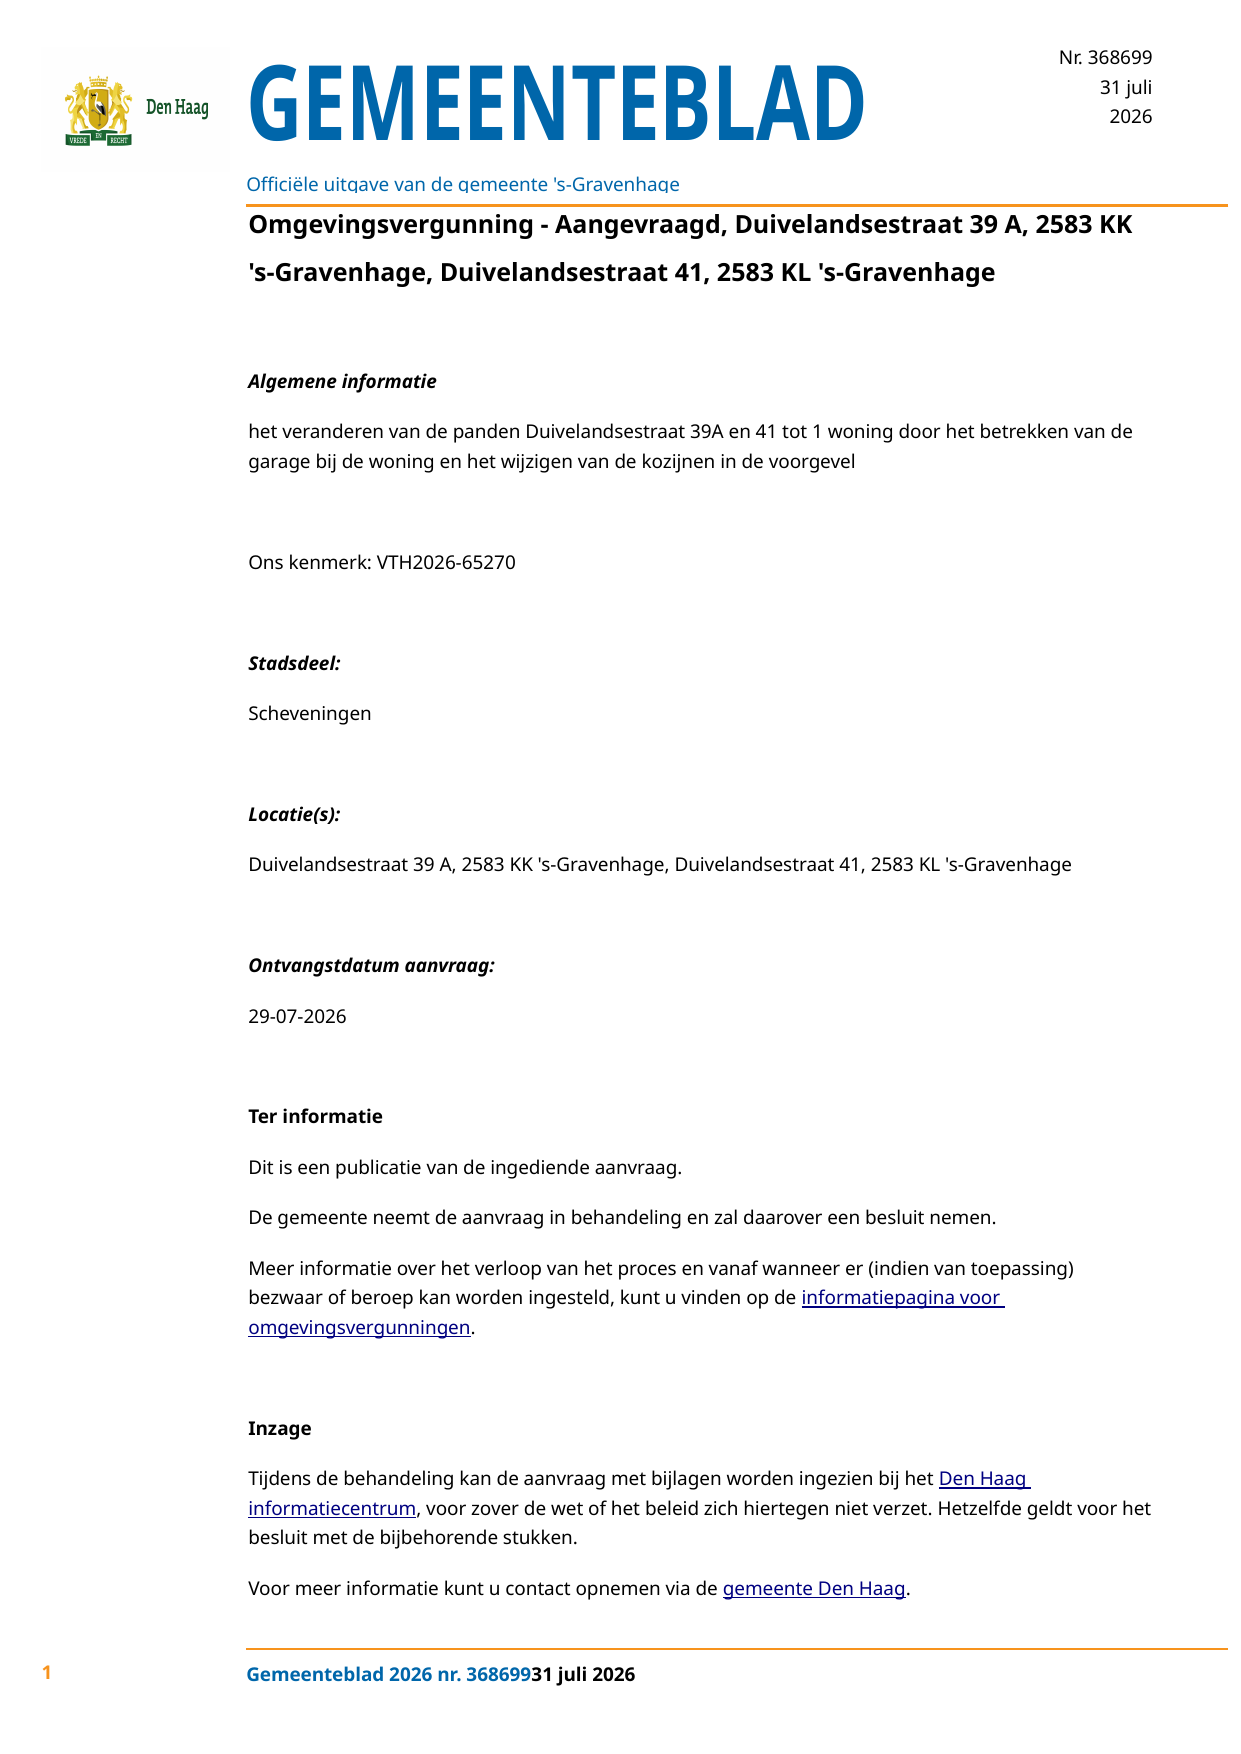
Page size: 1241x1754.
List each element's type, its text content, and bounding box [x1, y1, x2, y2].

text Locatie(s): [248, 801, 1152, 827]
text Ons kenmerk: VTH2026-65270 [248, 549, 1152, 575]
text Stadsdeel: [248, 650, 1152, 676]
text Meer informatie over het verloop van het proces en vanaf wanneer er (indien van toepassing) bezwaar of beroep kan worden ingesteld, kunt u vinden op de informatiepagina voor omgevingsvergunningen. [248, 1255, 1152, 1340]
text Scheveningen [248, 700, 1152, 726]
text De gemeente neemt de aanvraag in behandeling en zal daarover een besluit nemen. [248, 1204, 1152, 1230]
text Duivelandsestraat 39 A, 2583 KK 's-Gravenhage, Duivelandsestraat 41, 2583 KL 's-Gravenhage [248, 852, 1152, 877]
text het veranderen van de panden Duivelandsestraat 39A en 41 tot 1 woning door het betrekken van de garage bij de woning en het wijzigen van de kozijnen in de voorgevel [248, 419, 1152, 474]
text Dit is een publicatie van de ingediende aanvraag. [248, 1154, 1152, 1180]
text Inzage [248, 1415, 1152, 1441]
text Omgevingsvergunning - Aangevraagd, Duivelandsestraat 39 A, 2583 KK 's-Gravenhage, Duivelandsestraat 41, 2583 KL 's-Gravenhage [248, 207, 1152, 288]
text Tijdens de behandeling kan de aanvraag met bijlagen worden ingezien bij het Den Haag informatiecentrum, voor zover de wet of het beleid zich hiertegen niet verzet. Hetzelfde geldt voor het besluit met de bijbehorende stukken. [248, 1465, 1152, 1550]
text Ter informatie [248, 1104, 1152, 1129]
text Voor meer informatie kunt u contact opnemen via de gemeente Den Haag. [248, 1575, 1152, 1601]
picture [41, 47, 231, 172]
text Ontvangstdatum aanvraag: [248, 952, 1152, 978]
text Algemene informatie [248, 368, 1152, 394]
text 29-07-2026 [248, 1003, 1152, 1029]
